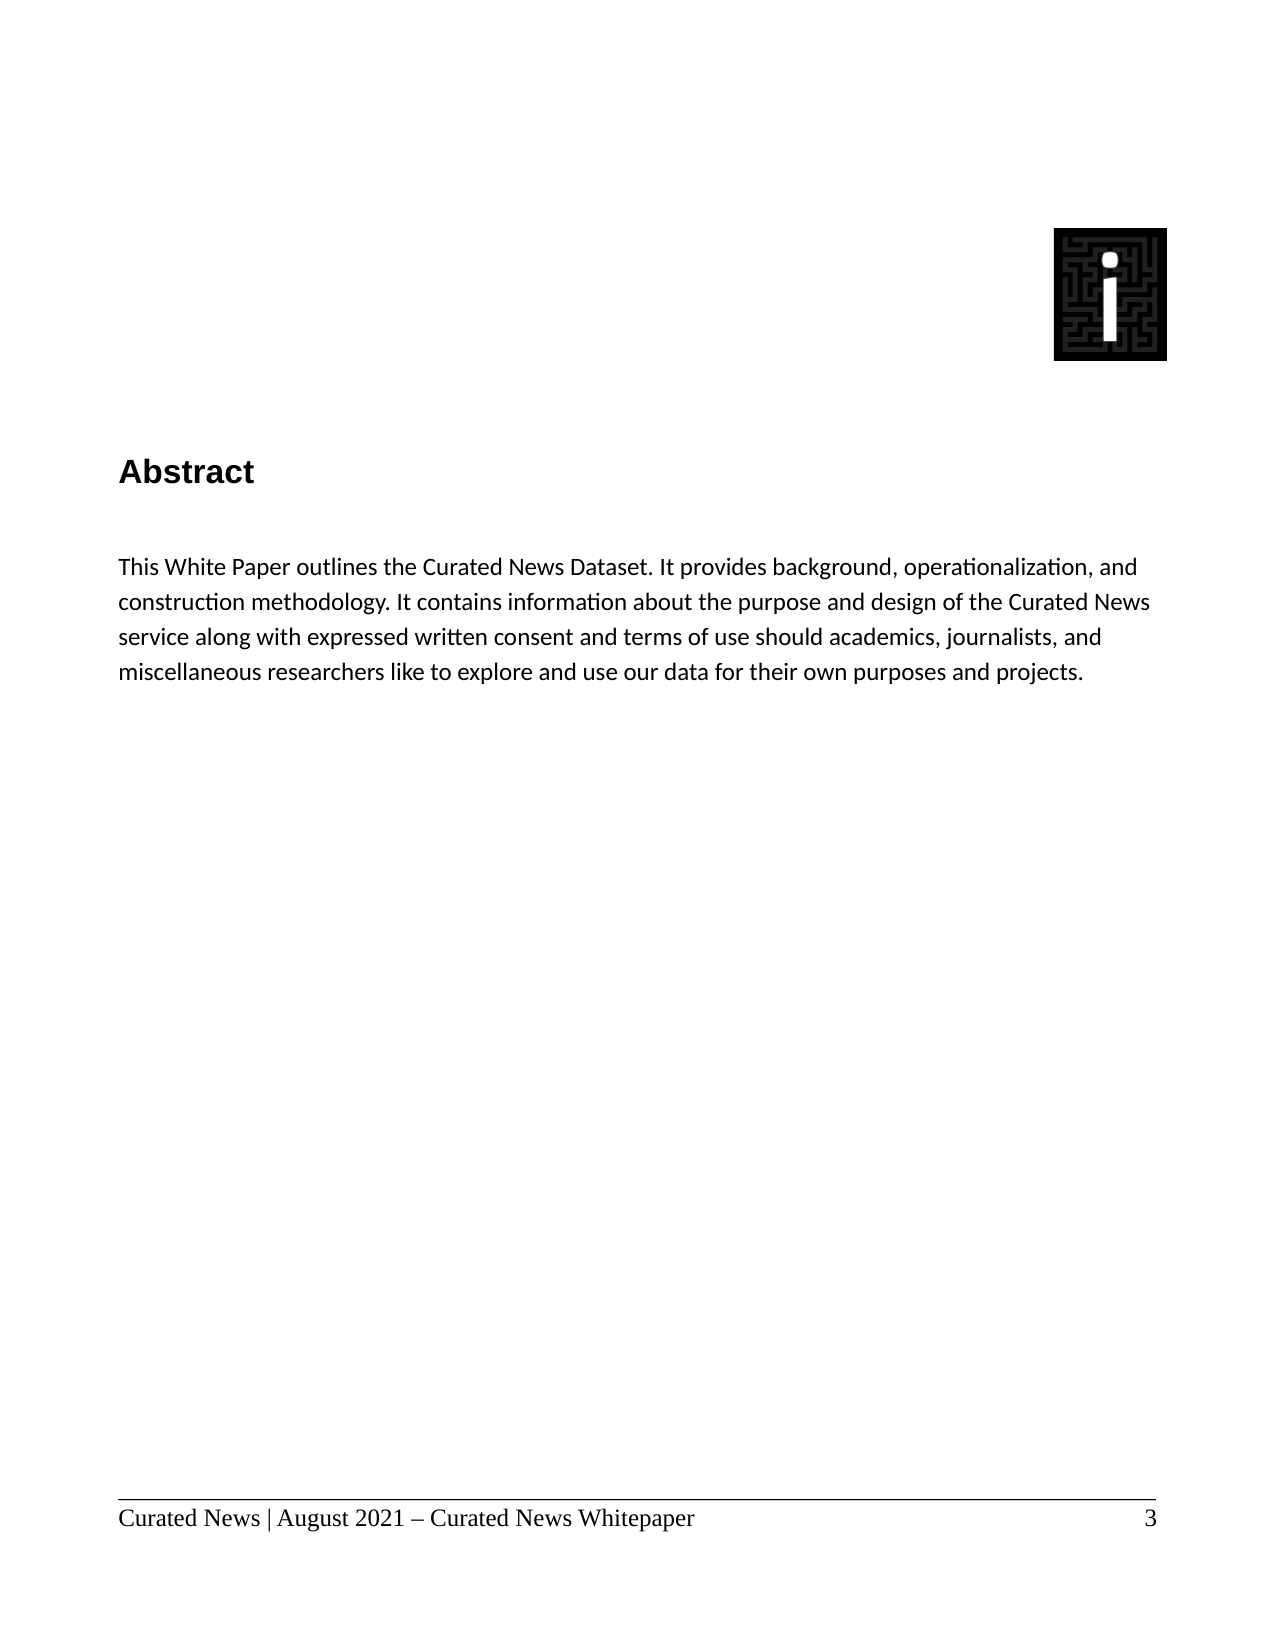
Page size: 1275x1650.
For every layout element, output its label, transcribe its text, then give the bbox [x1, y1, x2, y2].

text This White Paper outlines the Curated News Dataset. It provides background, operationalization, and construction methodology. It contains information about the purpose and design of the Curated News service along with expressed written consent and terms of use should academics, journalists, and miscellaneous researchers like to explore and use our data for their own purposes and projects. [118, 551, 1157, 687]
picture [1053, 228, 1167, 361]
subtitle Abstract [118, 452, 1157, 491]
